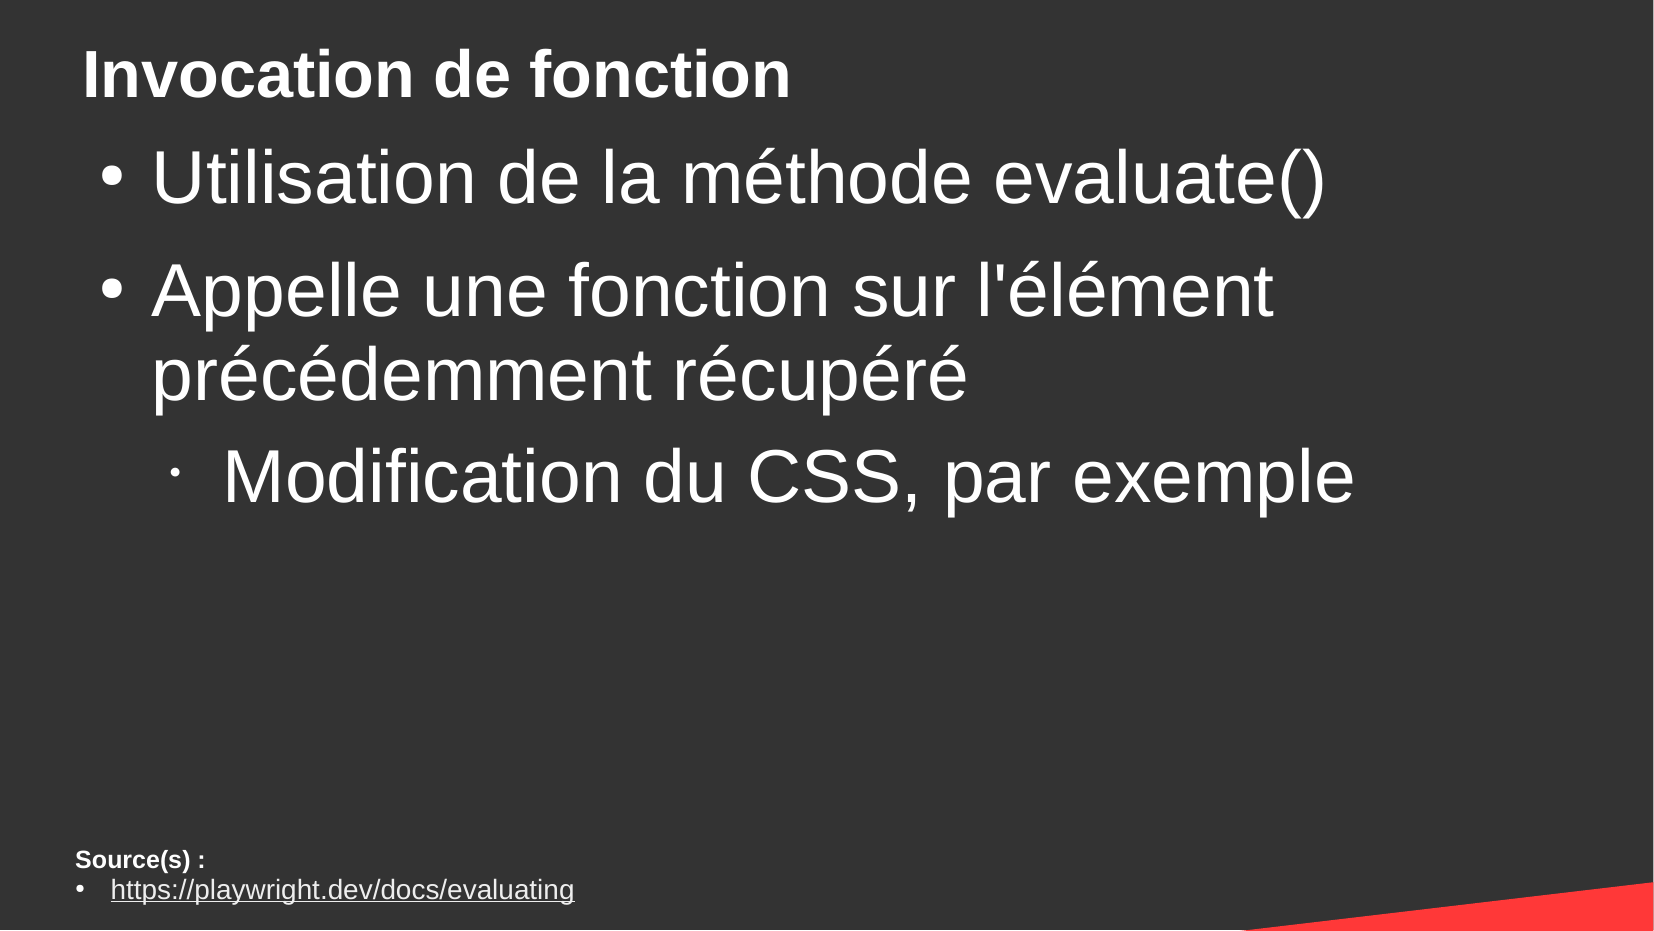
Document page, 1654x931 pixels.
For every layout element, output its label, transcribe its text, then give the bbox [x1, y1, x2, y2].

title Invocation de fonction [82, 37, 1571, 112]
list Utilisation de la méthode evaluate() Appelle une fonction sur l'élément précédemment récupéré Modification du CSS, par exemple [80, 135, 1619, 721]
text_box [1239, 882, 1654, 931]
text_box Source(s) : https://playwright.dev/docs/evaluating [60, 826, 1546, 913]
